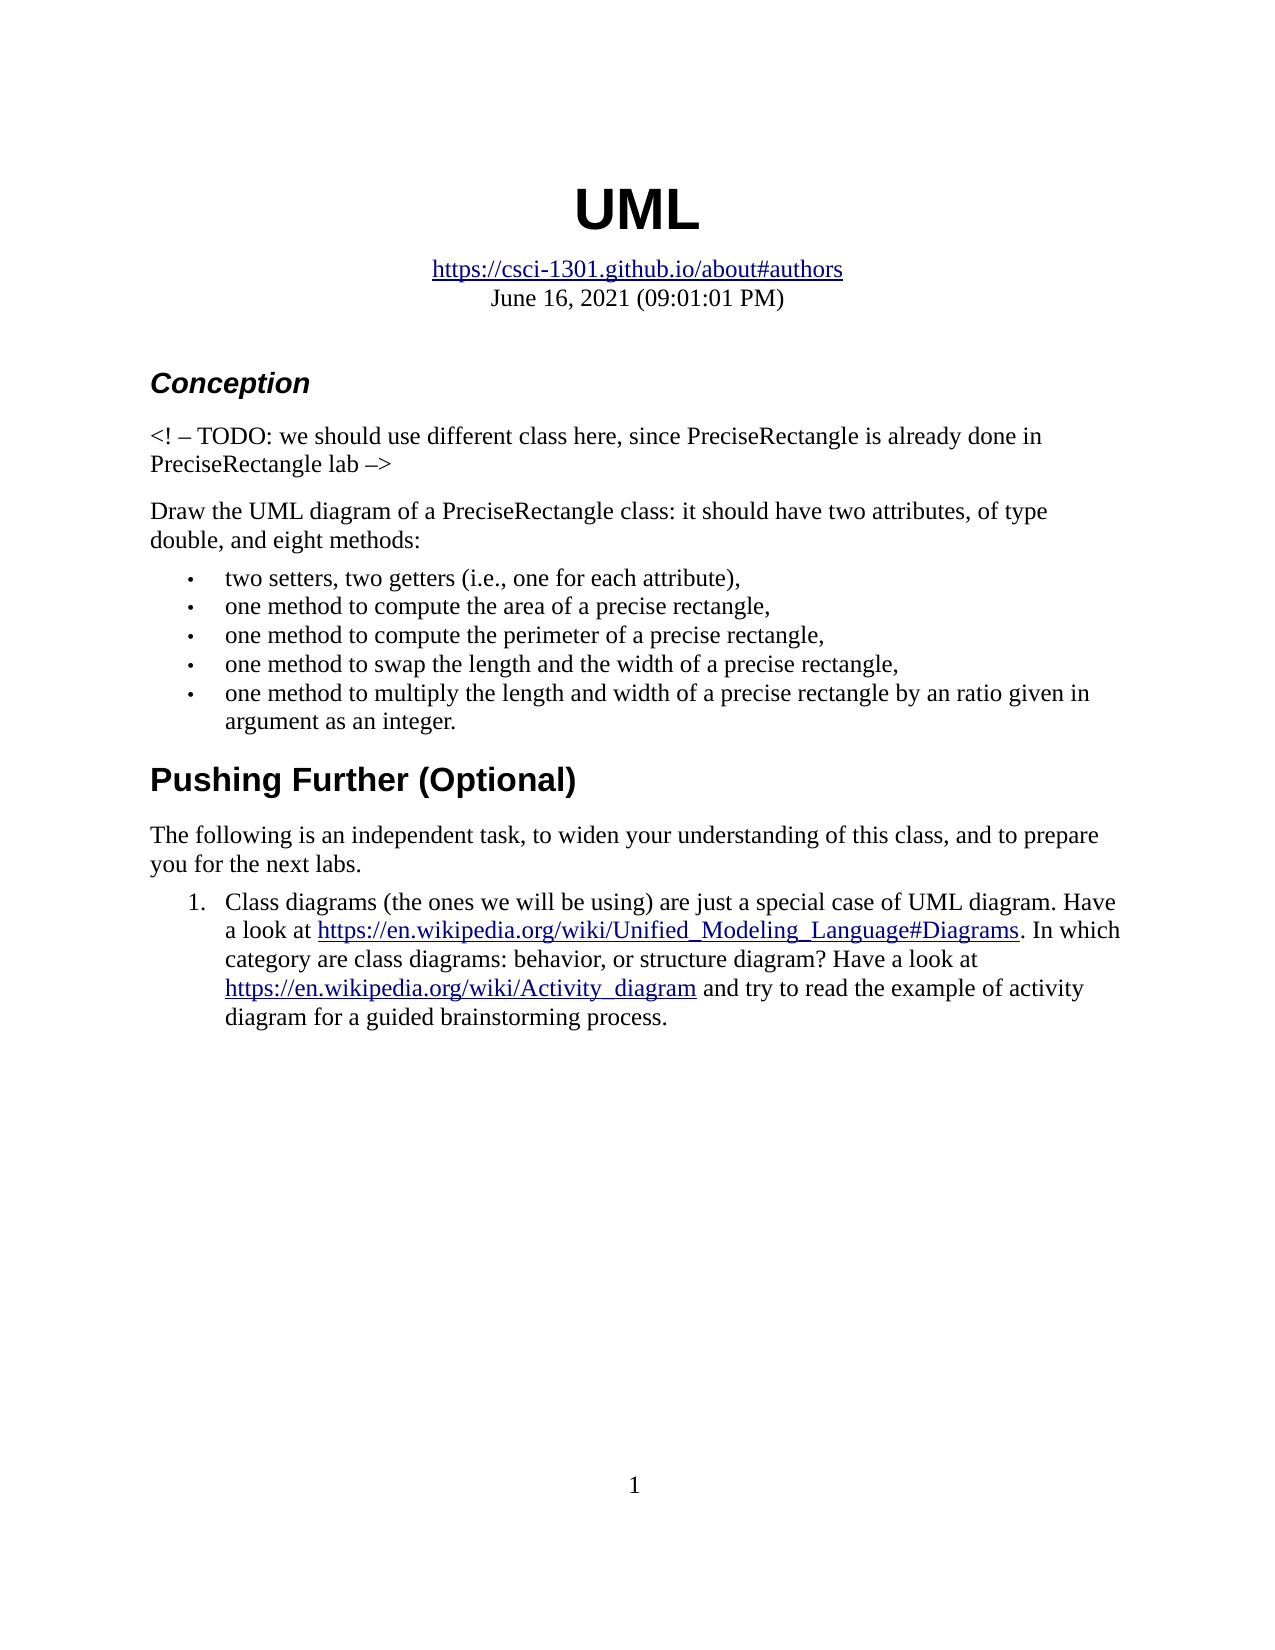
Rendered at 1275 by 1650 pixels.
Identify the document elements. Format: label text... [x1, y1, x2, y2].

list one method to compute the perimeter of a precise rectangle, [187, 620, 1125, 649]
list two setters, two getters (i.e., one for each attribute), [187, 563, 1125, 591]
text <! – TODO: we should use different class here, since PreciseRectangle is already done in PreciseRectangle lab –> [150, 421, 1125, 478]
text June 16, 2021 (09:01:01 PM) [150, 283, 1125, 312]
title UML [150, 175, 1125, 242]
list one method to compute the area of a precise rectangle, [187, 591, 1125, 620]
subtitle Conception [150, 366, 1125, 399]
list Class diagrams (the ones we will be using) are just a special case of UML diagram. Have a look at https://en.wikipedia.org/wiki/Unified_Modeling_Language#Diagrams. In which category are class diagrams: behavior, or structure diagram? Have a look at https://en.wikipedia.org/wiki/Activity_diagram and try to read the example of activity diagram for a guided brainstorming process. [187, 887, 1125, 1031]
list one method to swap the length and the width of a precise rectangle, [187, 649, 1125, 678]
text https://csci-1301.github.io/about#authors [150, 254, 1125, 283]
text Draw the UML diagram of a PreciseRectangle class: it should have two attributes, of type double, and eight methods: [150, 496, 1125, 554]
subtitle Pushing Further (Optional) [150, 760, 1125, 799]
list one method to multiply the length and width of a precise rectangle by an ratio given in argument as an integer. [187, 678, 1125, 735]
text The following is an independent task, to widen your understanding of this class, and to prepare you for the next labs. [150, 820, 1125, 878]
